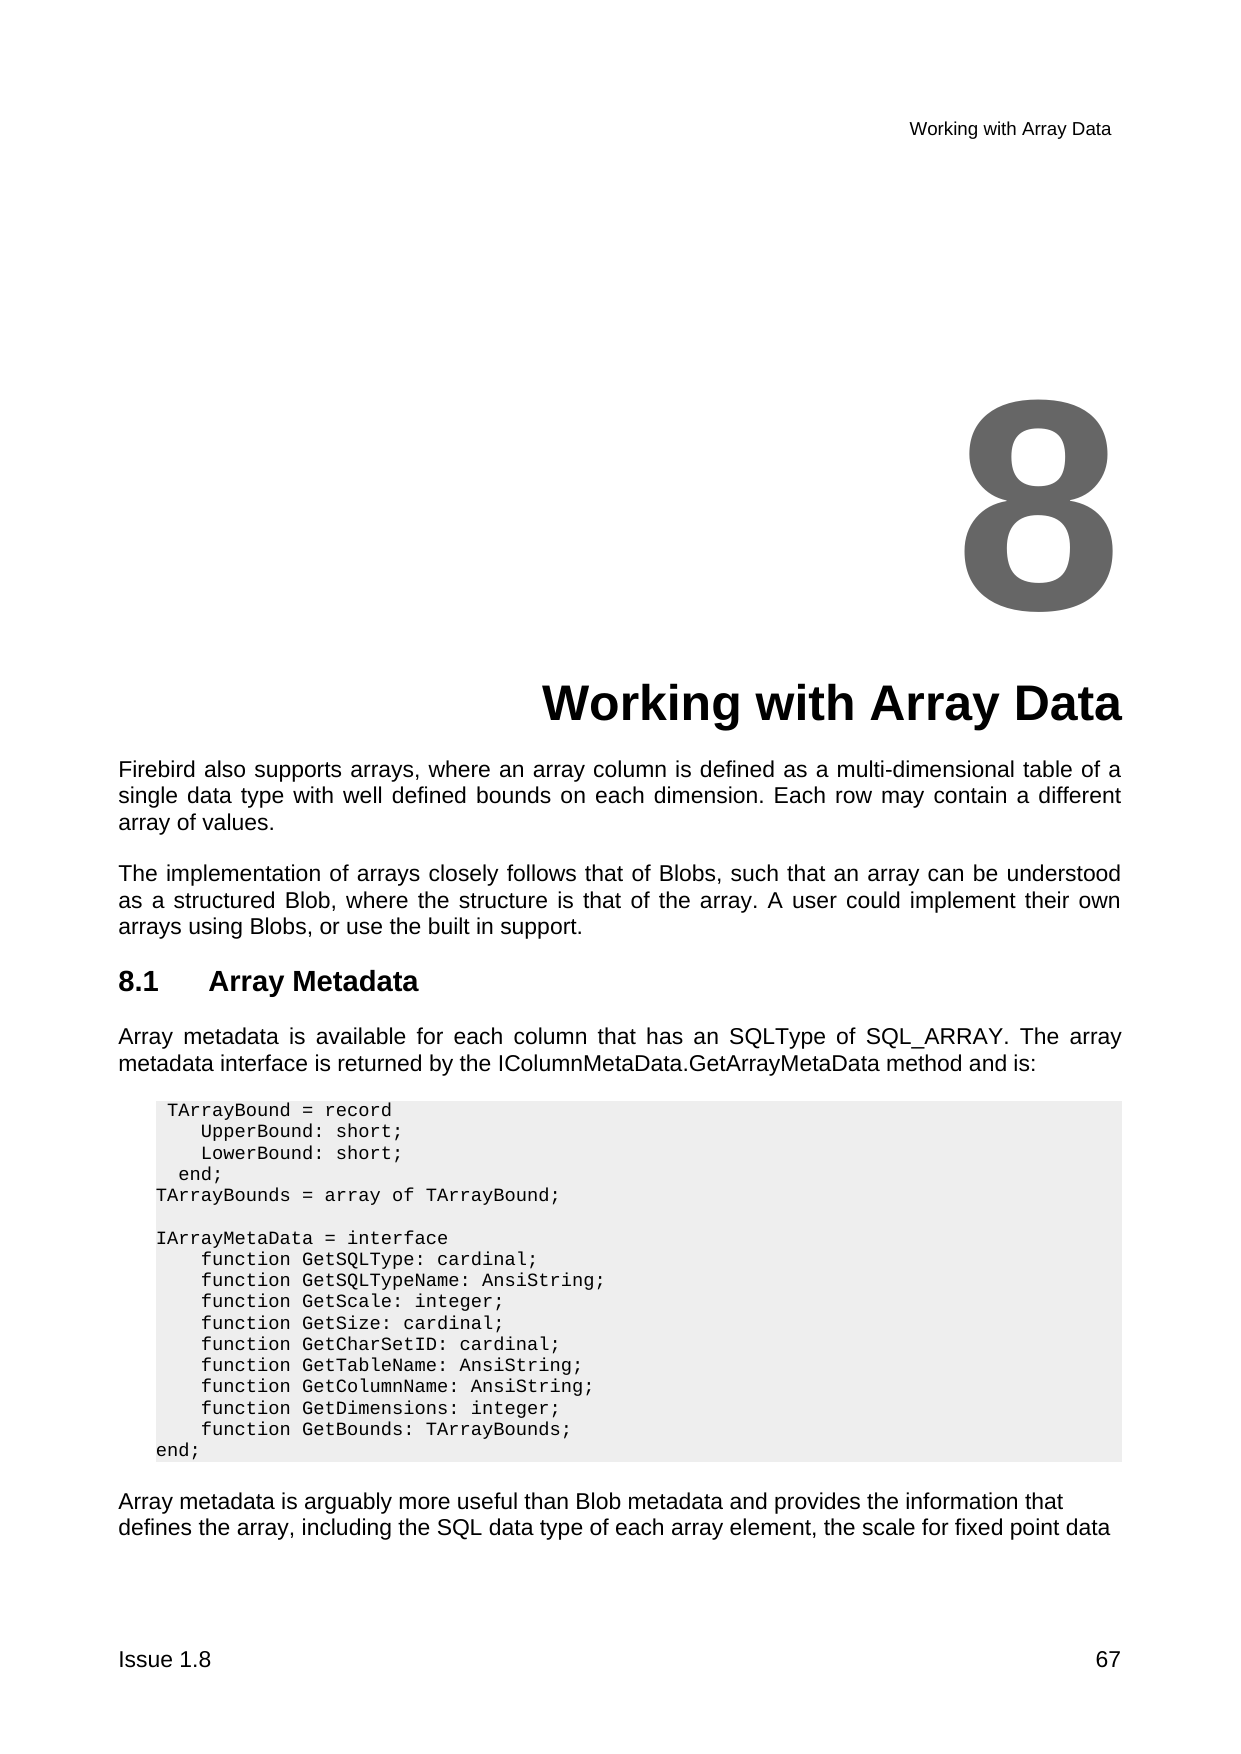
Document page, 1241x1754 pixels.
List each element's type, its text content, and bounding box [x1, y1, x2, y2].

subtitle Array Metadata [118, 964, 1122, 998]
text function GetDimensions: integer; [156, 1398, 1122, 1420]
text Array metadata is arguably more useful than Blob metadata and provides the information that defines the array, including the SQL data type of each array element, the scale for fixed point data [118, 1488, 1122, 1541]
text function GetColumnName: AnsiString; [156, 1377, 1122, 1398]
text IArrayMetaData = interface [156, 1228, 1122, 1250]
text function GetSQLType: cardinal; [156, 1250, 1122, 1271]
text end; [156, 1441, 1122, 1462]
text function GetScale: integer; [156, 1292, 1122, 1313]
text The implementation of arrays closely follows that of Blobs, such that an array can be understood as a structured Blob, where the structure is that of the array. A user could implement their own arrays using Blobs, or use the built in support. [118, 860, 1122, 939]
text end; [156, 1165, 1122, 1186]
text TArrayBounds = array of TArrayBound; [156, 1186, 1122, 1207]
subtitle Working with Array Data [81, 328, 1122, 731]
text function GetTableName: AnsiString; [156, 1356, 1122, 1377]
text LowerBound: short; [156, 1143, 1122, 1165]
text function GetSize: cardinal; [156, 1313, 1122, 1335]
text Firebird also supports arrays, where an array column is defined as a multi-dimensional table of a single data type with well defined bounds on each dimension. Each row may contain a different array of values. [118, 756, 1122, 835]
text function GetCharSetID: cardinal; [156, 1335, 1122, 1356]
text TArrayBound = record [156, 1101, 1122, 1122]
text function GetBounds: TArrayBounds; [156, 1420, 1122, 1441]
text Array metadata is available for each column that has an SQLType of SQL_ARRAY. The array metadata interface is returned by the IColumnMetaData.GetArrayMetaData method and is: [118, 1023, 1122, 1076]
text UpperBound: short; [156, 1122, 1122, 1143]
text function GetSQLTypeName: AnsiString; [156, 1271, 1122, 1292]
